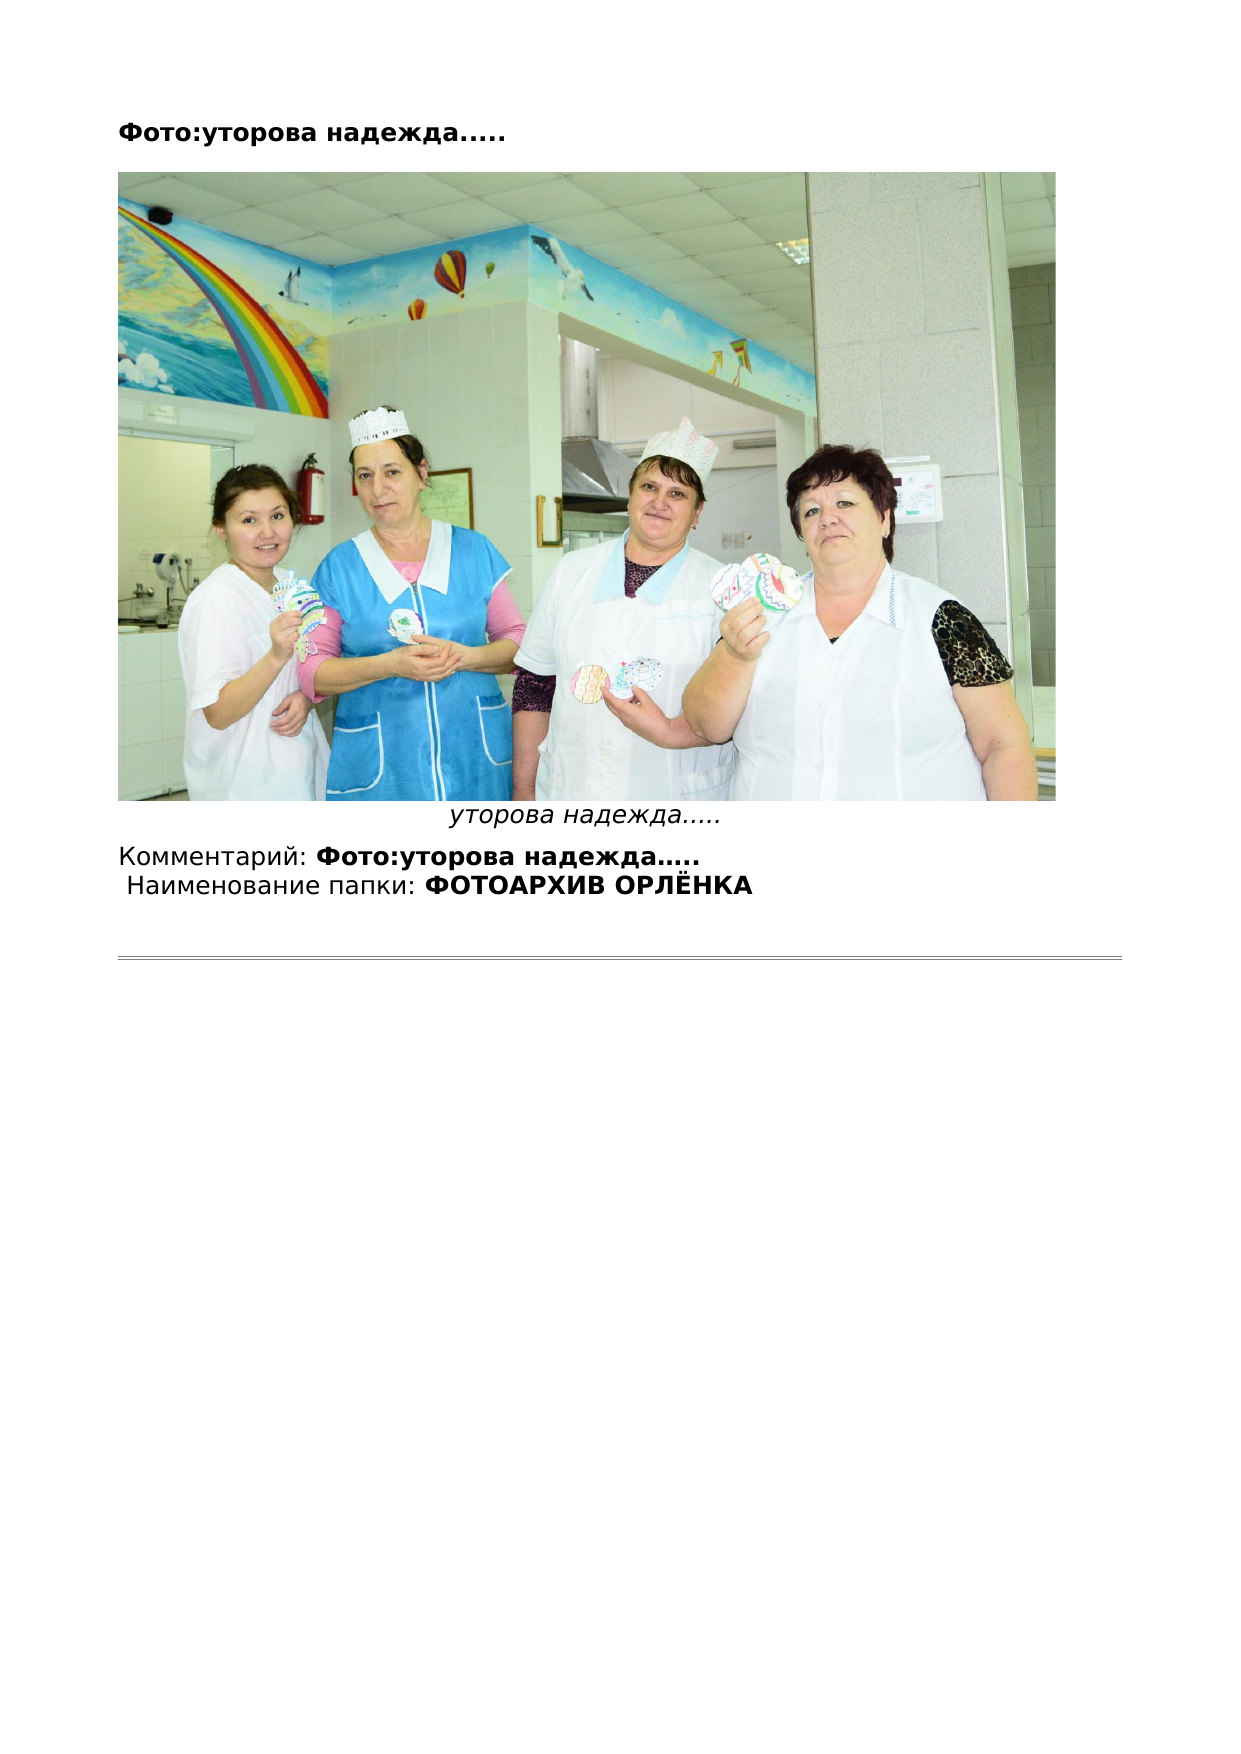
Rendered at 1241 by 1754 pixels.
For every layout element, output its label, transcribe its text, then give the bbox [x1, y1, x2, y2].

text Комментарий: Фото:уторова надежда….. Наименование папки: ФОТОАРХИВ ОРЛЁНКА [118, 842, 1122, 929]
subtitle Фото:уторова надежда..... [118, 118, 1122, 147]
text уторова надежда..... [118, 801, 1056, 829]
picture [118, 172, 1056, 801]
